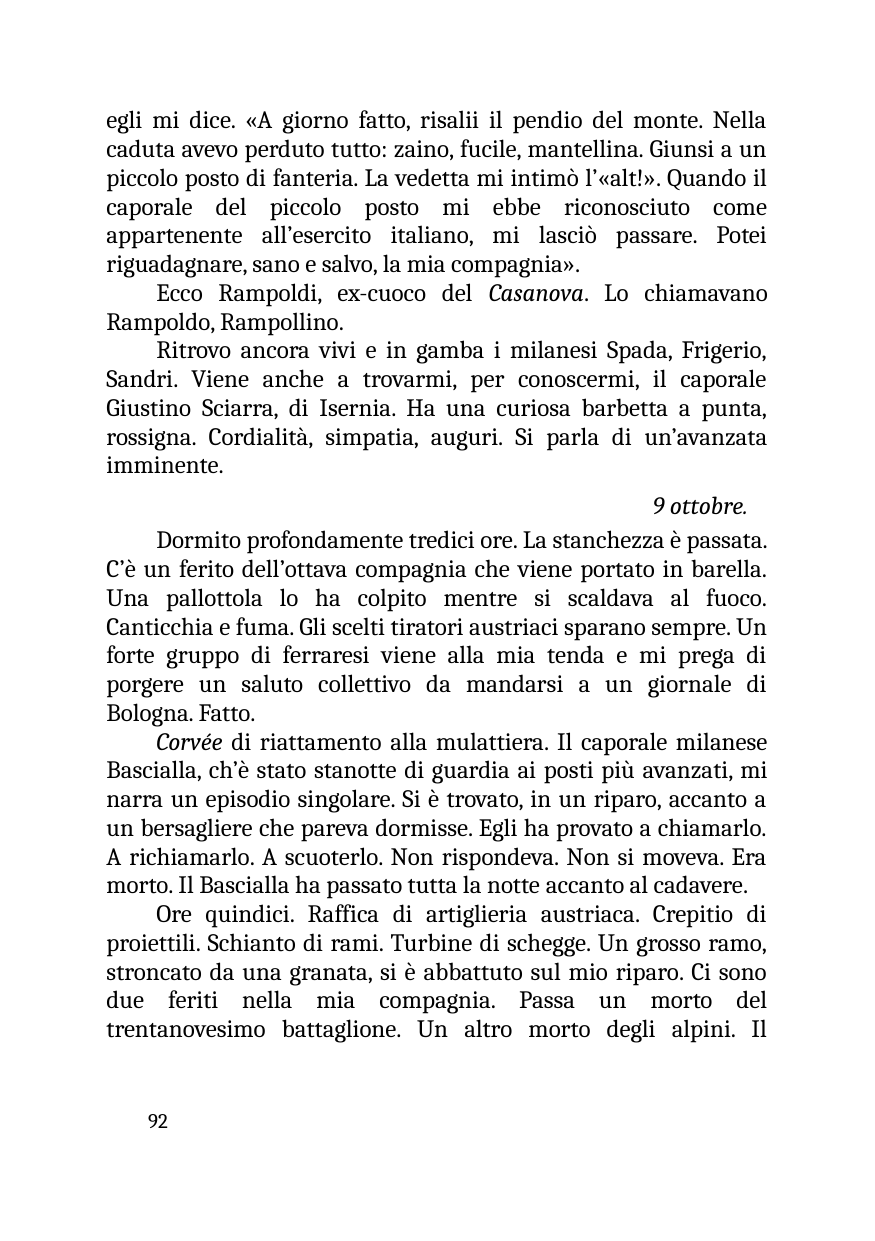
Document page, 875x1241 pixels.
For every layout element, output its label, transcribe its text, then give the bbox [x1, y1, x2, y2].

text 9 ottobre. [106, 492, 750, 521]
text egli mi dice. «A giorno fatto, risalii il pendio del monte. Nella caduta avevo perduto tutto: zaino, fucile, mantellina. Giunsi a un piccolo posto di fanteria. La vedetta mi intimò l’«alt!». Quando il caporale del piccolo posto mi ebbe riconosciuto come appartenente all’esercito italiano, mi lasciò passare. Potei riguadagnare, sano e salvo, la mia compagnia». [106, 106, 768, 279]
text Ore quindici. Raffica di artiglieria austriaca. Crepitio di proiettili. Schianto di rami. Turbine di schegge. Un grosso ramo, stroncato da una granata, si è abbattuto sul mio riparo. Ci sono due feriti nella mia compagnia. Passa un morto del trentanovesimo battaglione. Un altro morto degli alpini. Il [106, 900, 768, 1044]
text Ritrovo ancora vivi e in gamba i milanesi Spada, Frigerio, Sandri. Viene anche a trovarmi, per conoscermi, il caporale Giustino Sciarra, di Isernia. Ha una curiosa barbetta a punta, rossigna. Cordialità, simpatia, auguri. Si parla di un’avanzata imminente. [106, 336, 768, 480]
text Corvée di riattamento alla mulattiera. Il caporale milanese Bascialla, ch’è stato stanotte di guardia ai posti più avanzati, mi narra un episodio singolare. Si è trovato, in un riparo, accanto a un bersagliere che pareva dormisse. Egli ha provato a chiamarlo. A richiamarlo. A scuoterlo. Non rispondeva. Non si moveva. Era morto. Il Bascialla ha passato tutta la notte accanto al cadavere. [106, 728, 768, 900]
text Ecco Rampoldi, ex-cuoco del Casanova. Lo chiamavano Rampoldo, Rampollino. [106, 279, 768, 336]
text Dormito profondamente tredici ore. La stanchezza è passata. C’è un ferito dell’ottava compagnia che viene portato in barella. Una pallottola lo ha colpito mentre si scaldava al fuoco. Canticchia e fuma. Gli scelti tiratori austriaci sparano sempre. Un forte gruppo di ferraresi viene alla mia tenda e mi prega di porgere un saluto collettivo da mandarsi a un giornale di Bologna. Fatto. [106, 526, 768, 728]
